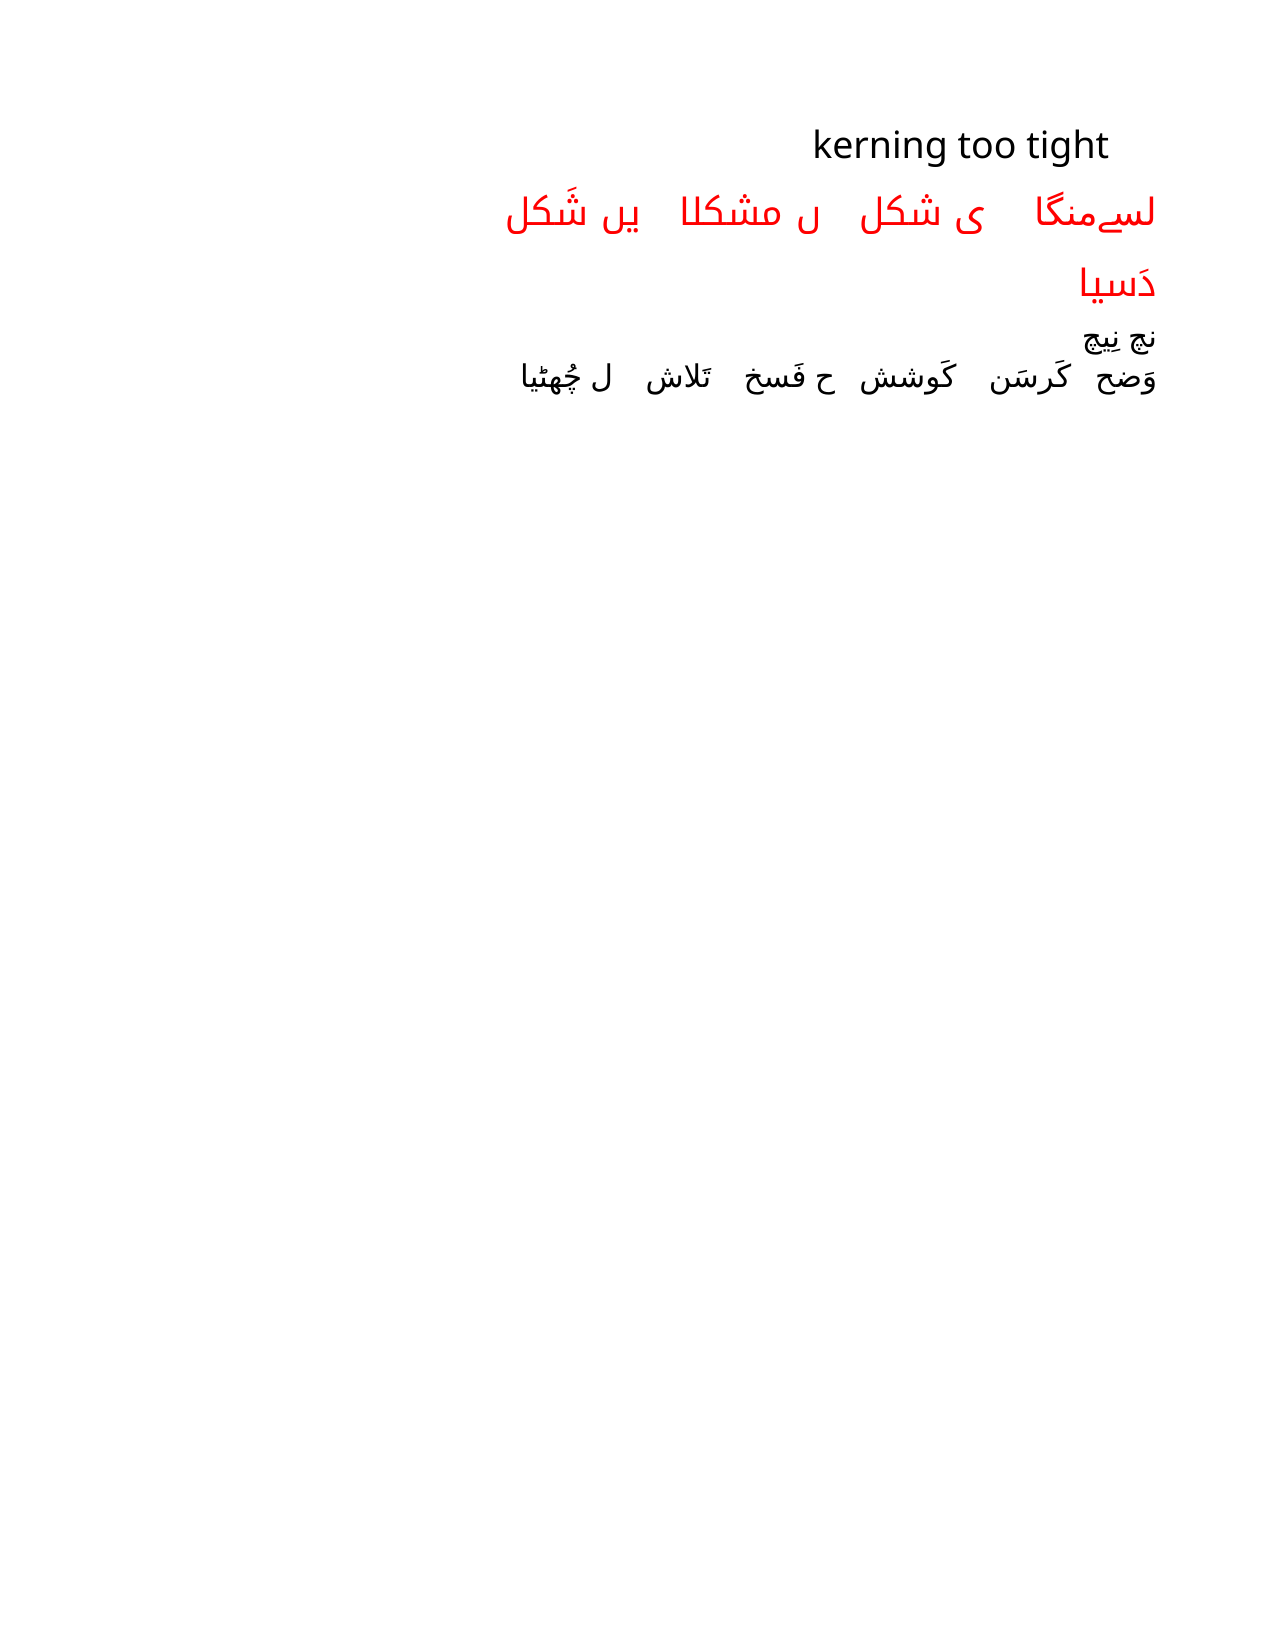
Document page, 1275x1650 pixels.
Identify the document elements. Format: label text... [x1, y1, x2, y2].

text kerning too tight [118, 118, 1157, 169]
text لسےمنگا ی شکل ں مشکلا یں شَکل [118, 177, 1157, 248]
text وَضح کَرسَن کَوشش ح فَسخ تَلاش ل چُھٹیا [118, 360, 1157, 401]
text نچ نِیچ [118, 319, 1157, 360]
text دَسیا [118, 248, 1157, 319]
